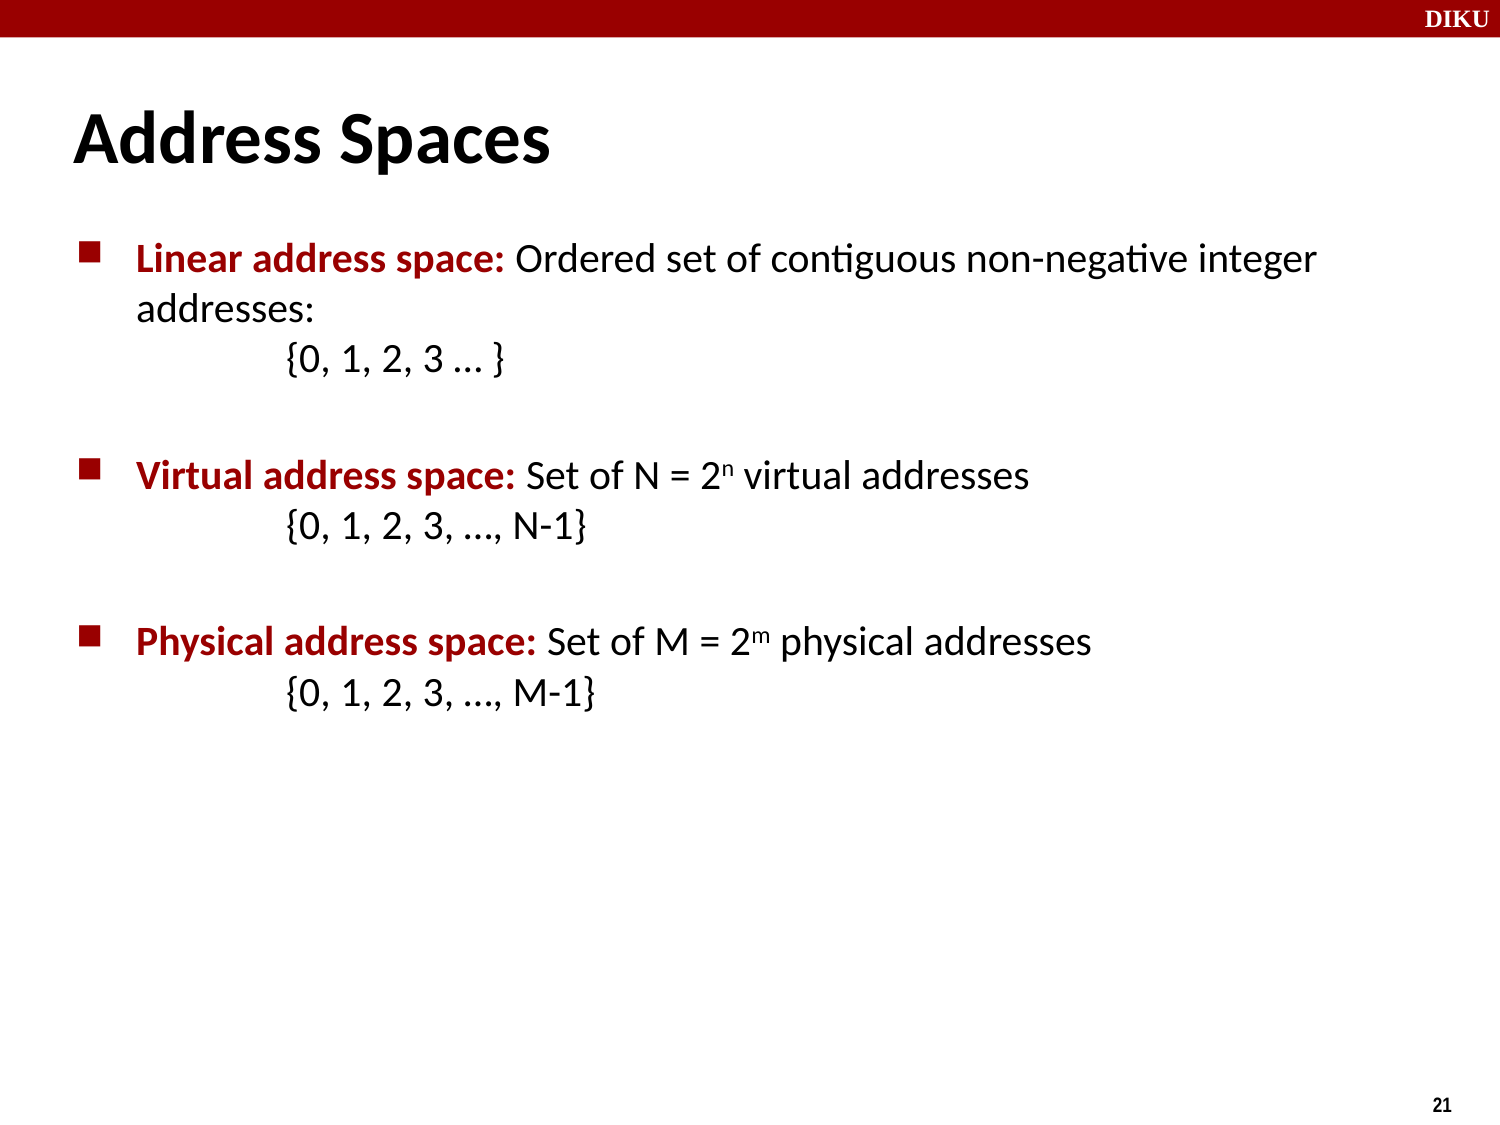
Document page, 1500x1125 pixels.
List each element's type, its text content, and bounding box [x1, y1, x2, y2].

text_box Linear address space: Ordered set of contiguous non-negative integer addresses: {0, 1, 2, 3 … } Virtual address space: Set of N = 2n virtual addresses {0, 1, 2, 3, …, N-1} Physical address space: Set of M = 2m physical addresses {0, 1, 2, 3, …, M-1} [65, 223, 1425, 1039]
text_box Address Spaces [58, 71, 1304, 197]
